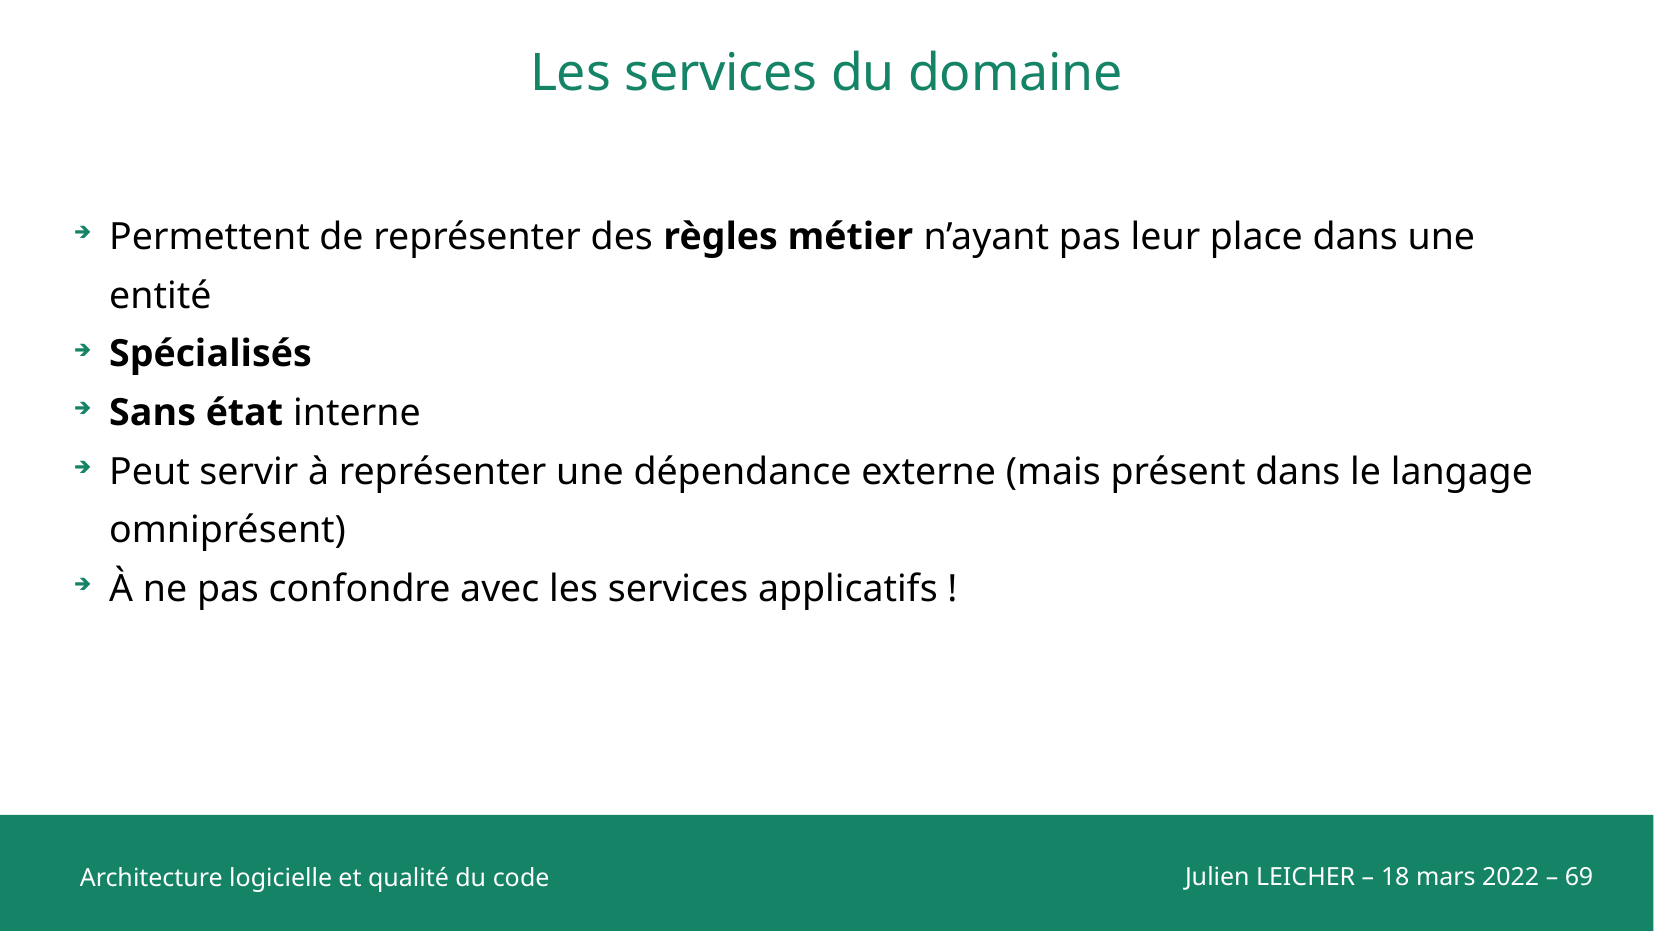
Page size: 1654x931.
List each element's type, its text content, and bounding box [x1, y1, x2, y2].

text_box Julien LEICHER – 18 mars 2022 – <number> [0, 814, 1654, 931]
text_box Architecture logicielle et qualité du code [64, 852, 798, 898]
text_box Permettent de représenter des règles métier n’ayant pas leur place dans une entité Spécialisés Sans état interne Peut servir à représenter une dépendance externe (mais présent dans le langage omniprésent) À ne pas confondre avec les services applicatifs ! [59, 194, 1595, 678]
text_box Les services du domaine [0, 27, 1654, 113]
